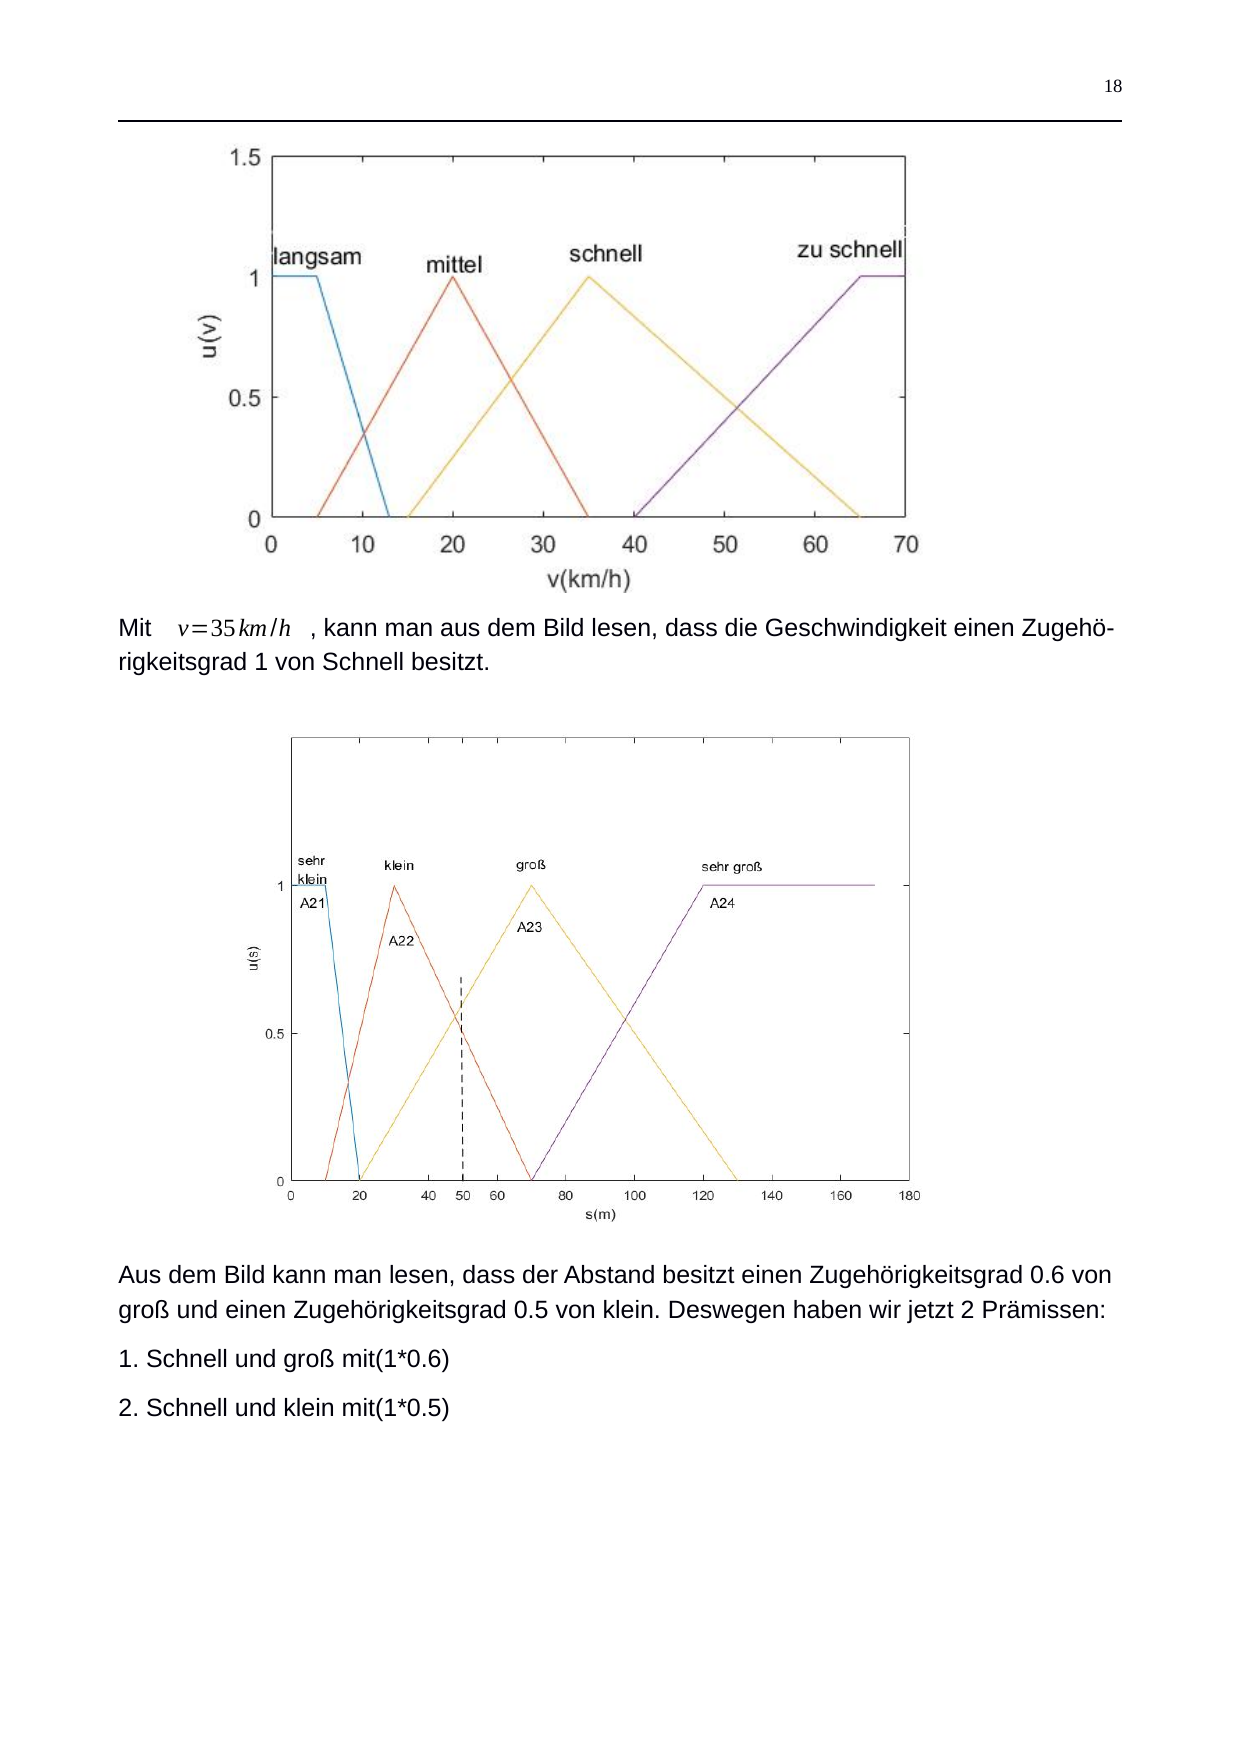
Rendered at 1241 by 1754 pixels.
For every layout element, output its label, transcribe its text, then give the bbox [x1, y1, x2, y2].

text 2. Schnell und klein mit(1*0.5) [118, 1393, 1122, 1421]
picture [187, 696, 985, 1240]
text 1. Schnell und groß mit(1*0.6) [118, 1344, 1122, 1372]
text Aus dem Bild kann man lesen, dass der Abstand besitzt einen Zugehörigkeitsgrad 0.6 von groß und einen Zugehörigkeitsgrad 0.5 von klein. Deswegen haben wir jetzt 2 Prämissen: [118, 1260, 1122, 1323]
picture [166, 122, 984, 593]
text Mit , kann man aus dem Bild lesen, dass die Geschwindigkeit einen Zugehö-rigkeitsgrad 1 von Schnell besitzt. [118, 613, 1122, 676]
